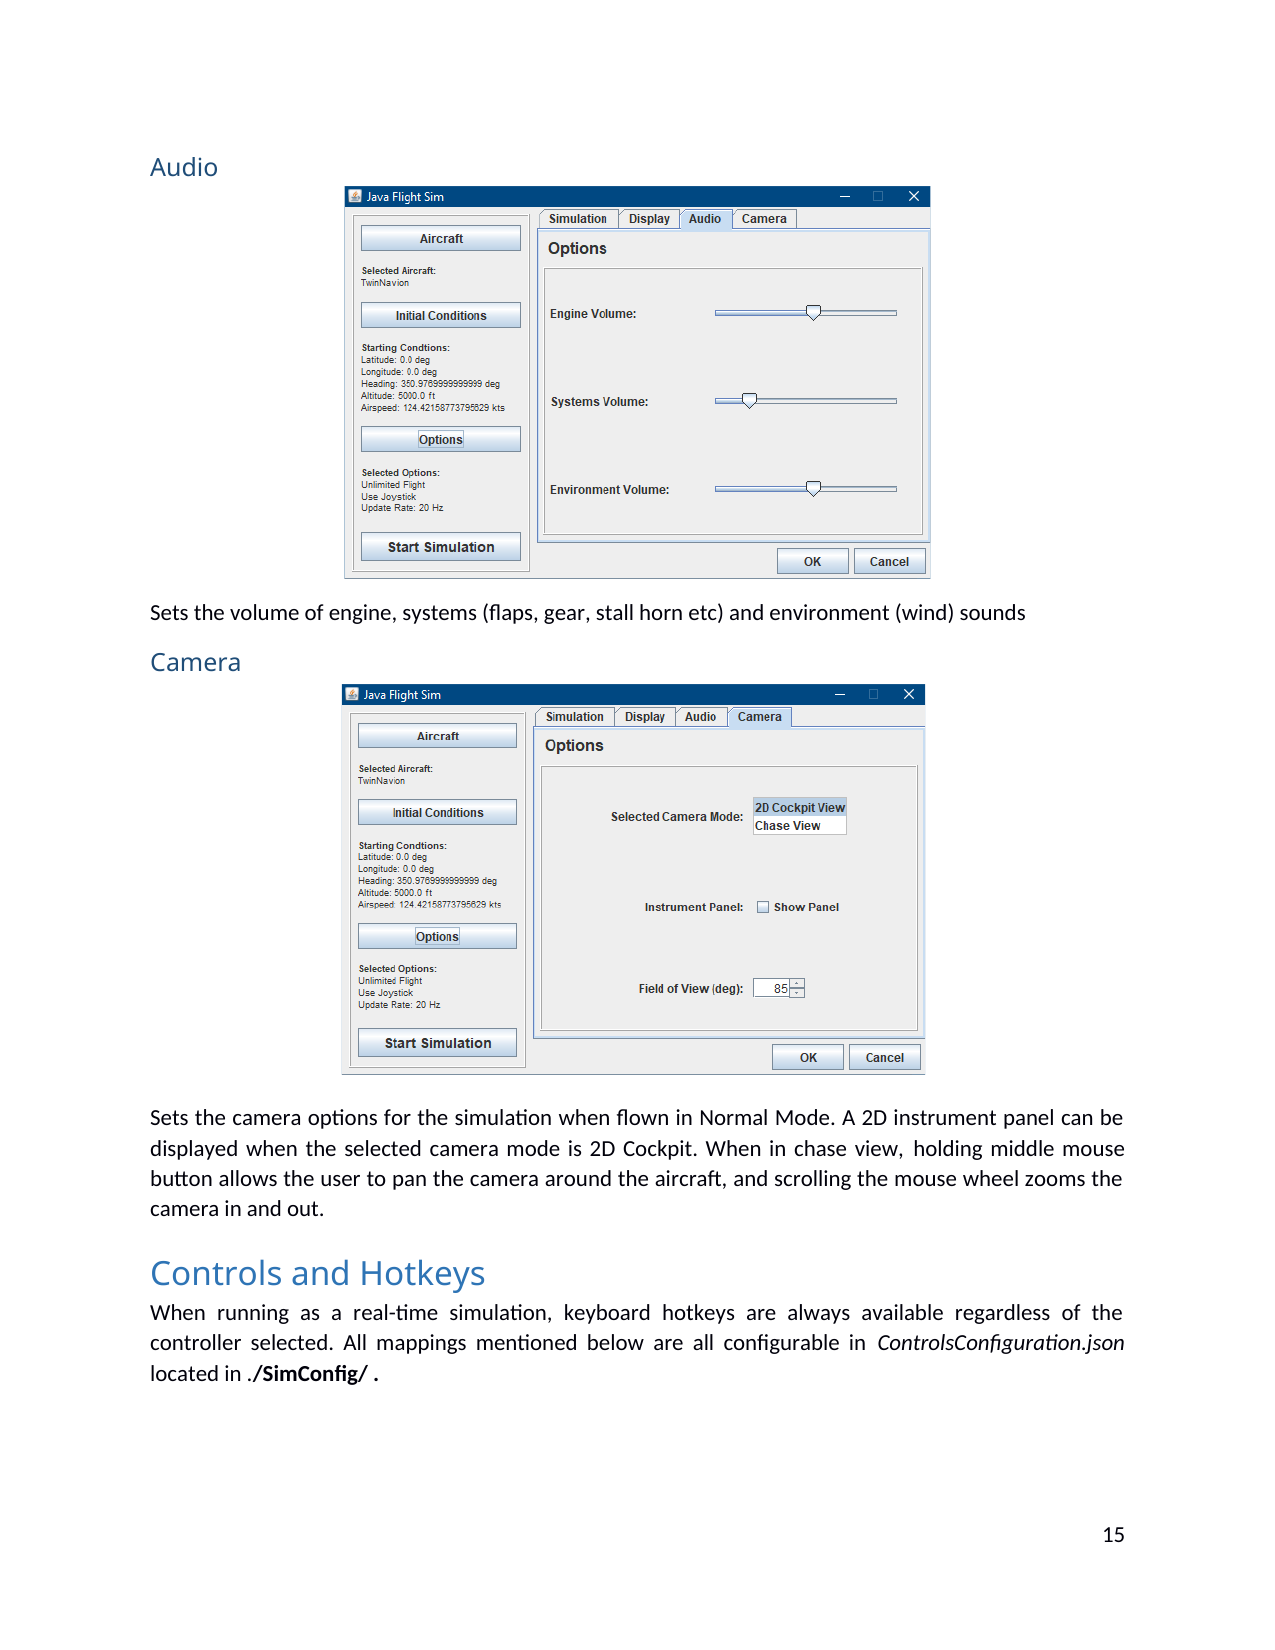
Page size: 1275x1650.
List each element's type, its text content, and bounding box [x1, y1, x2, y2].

subtitle Controls and Hotkeys [150, 1249, 1125, 1295]
subtitle Camera [150, 645, 1125, 679]
picture [344, 186, 931, 579]
text Sets the camera options for the simulation when flown in Normal Mode. A 2D instrument panel can be displayed when the selected camera mode is 2D Cockpit. When in chase view, holding middle mouse button allows the user to pan the camera around the aircraft, and scrolling the mouse wheel zooms the camera in and out. [150, 1103, 1125, 1222]
picture [341, 684, 926, 1075]
text When running as a real-time simulation, keyboard hotkeys are always available regardless of the controller selected. All mappings mentioned below are all configurable in ControlsConfiguration.json located in ./SimConfig/ . [150, 1298, 1125, 1387]
subtitle Audio [150, 150, 1125, 184]
text Sets the volume of engine, systems (flaps, gear, stall horn etc) and environment (wind) sounds [150, 598, 1125, 626]
